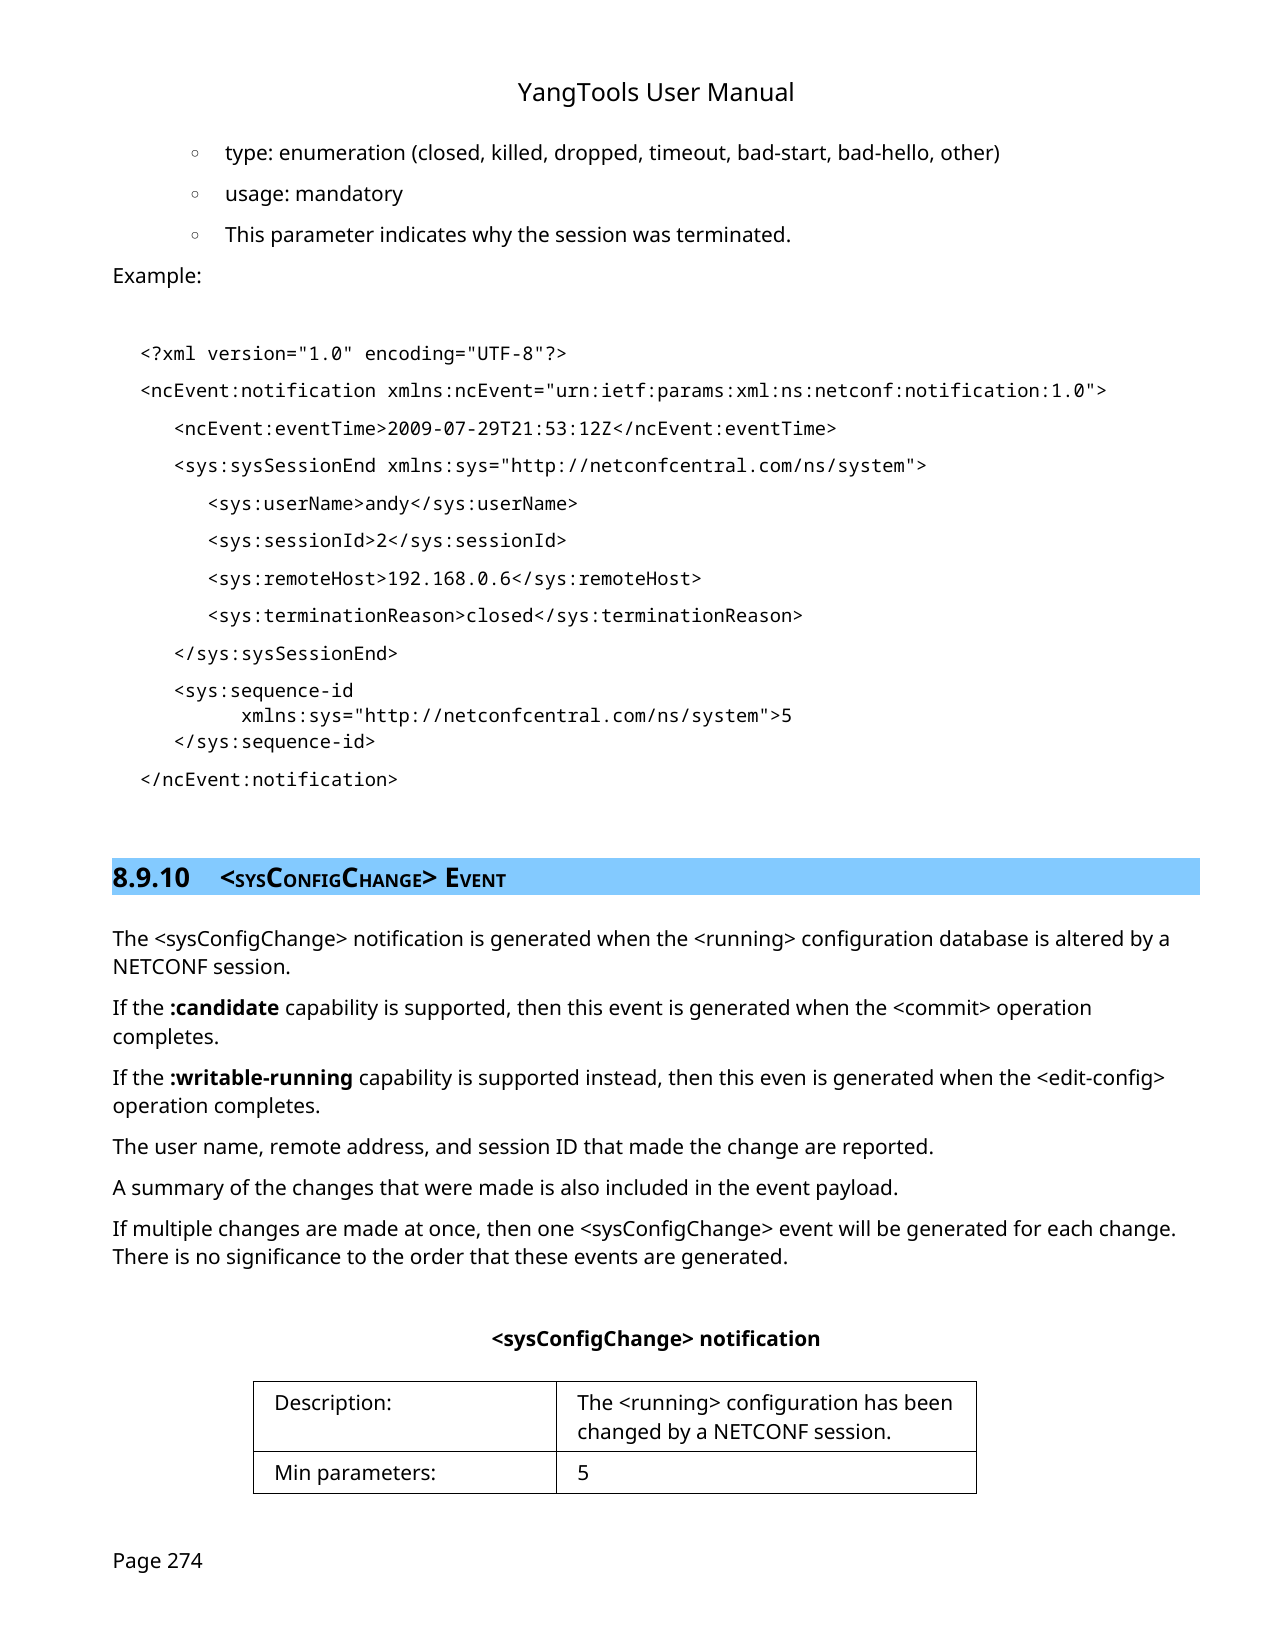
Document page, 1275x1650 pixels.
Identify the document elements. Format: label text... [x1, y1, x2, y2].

table_cell 5 [557, 1452, 976, 1493]
table_cell Min parameters: [254, 1452, 556, 1493]
text If the :candidate capability is supported, then this event is generated when the <commit> operation completes. [112, 993, 1200, 1050]
text A summary of the changes that were made is also included in the event payload. [112, 1173, 1200, 1202]
text Example: [112, 261, 1200, 290]
text <sys:remoteHost>192.168.0.6</sys:remoteHost> [139, 565, 1200, 590]
text The <sysConfigChange> notification is generated when the <running> configuration database is altered by a NETCONF session. [112, 924, 1200, 981]
subtitle <sysConfigChange> notification [127, 1324, 1185, 1353]
text <ncEvent:eventTime>2009-07-29T21:53:12Z</ncEvent:eventTime> [139, 415, 1200, 440]
text <sys:sysSessionEnd xmlns:sys="http://netconfcentral.com/ns/system"> [139, 452, 1200, 478]
table_header The <running> configuration has been changed by a NETCONF session. [557, 1382, 976, 1451]
text <sys:userName>andy</sys:userName> [139, 490, 1200, 515]
text The user name, remote address, and session ID that made the change are reported. [112, 1132, 1200, 1161]
text <sys:terminationReason>closed</sys:terminationReason> [139, 602, 1200, 628]
list usage: mandatory [187, 179, 1200, 208]
list type: enumeration (closed, killed, dropped, timeout, bad-start, bad-hello, other) [187, 138, 1200, 167]
text <?xml version="1.0" encoding="UTF-8"?> [139, 340, 1200, 365]
table_header Description: [254, 1382, 556, 1451]
text <sys:sessionId>2</sys:sessionId> [139, 527, 1200, 553]
list This parameter indicates why the session was terminated. [187, 220, 1200, 249]
text <ncEvent:notification xmlns:ncEvent="urn:ietf:params:xml:ns:netconf:notification:1.0"> [139, 377, 1200, 403]
text </sys:sysSessionEnd> [139, 640, 1200, 665]
text </ncEvent:notification> [139, 766, 1200, 791]
text <sys:sequence-id xmlns:sys="http://netconfcentral.com/ns/system">5 </sys:sequence-id> [139, 677, 1200, 754]
text If the :writable-running capability is supported instead, then this even is generated when the <edit-config> operation completes. [112, 1063, 1200, 1120]
subtitle <sysConfigChange> Event [112, 858, 1200, 895]
text If multiple changes are made at once, then one <sysConfigChange> event will be generated for each change. There is no significance to the order that these events are generated. [112, 1214, 1200, 1271]
